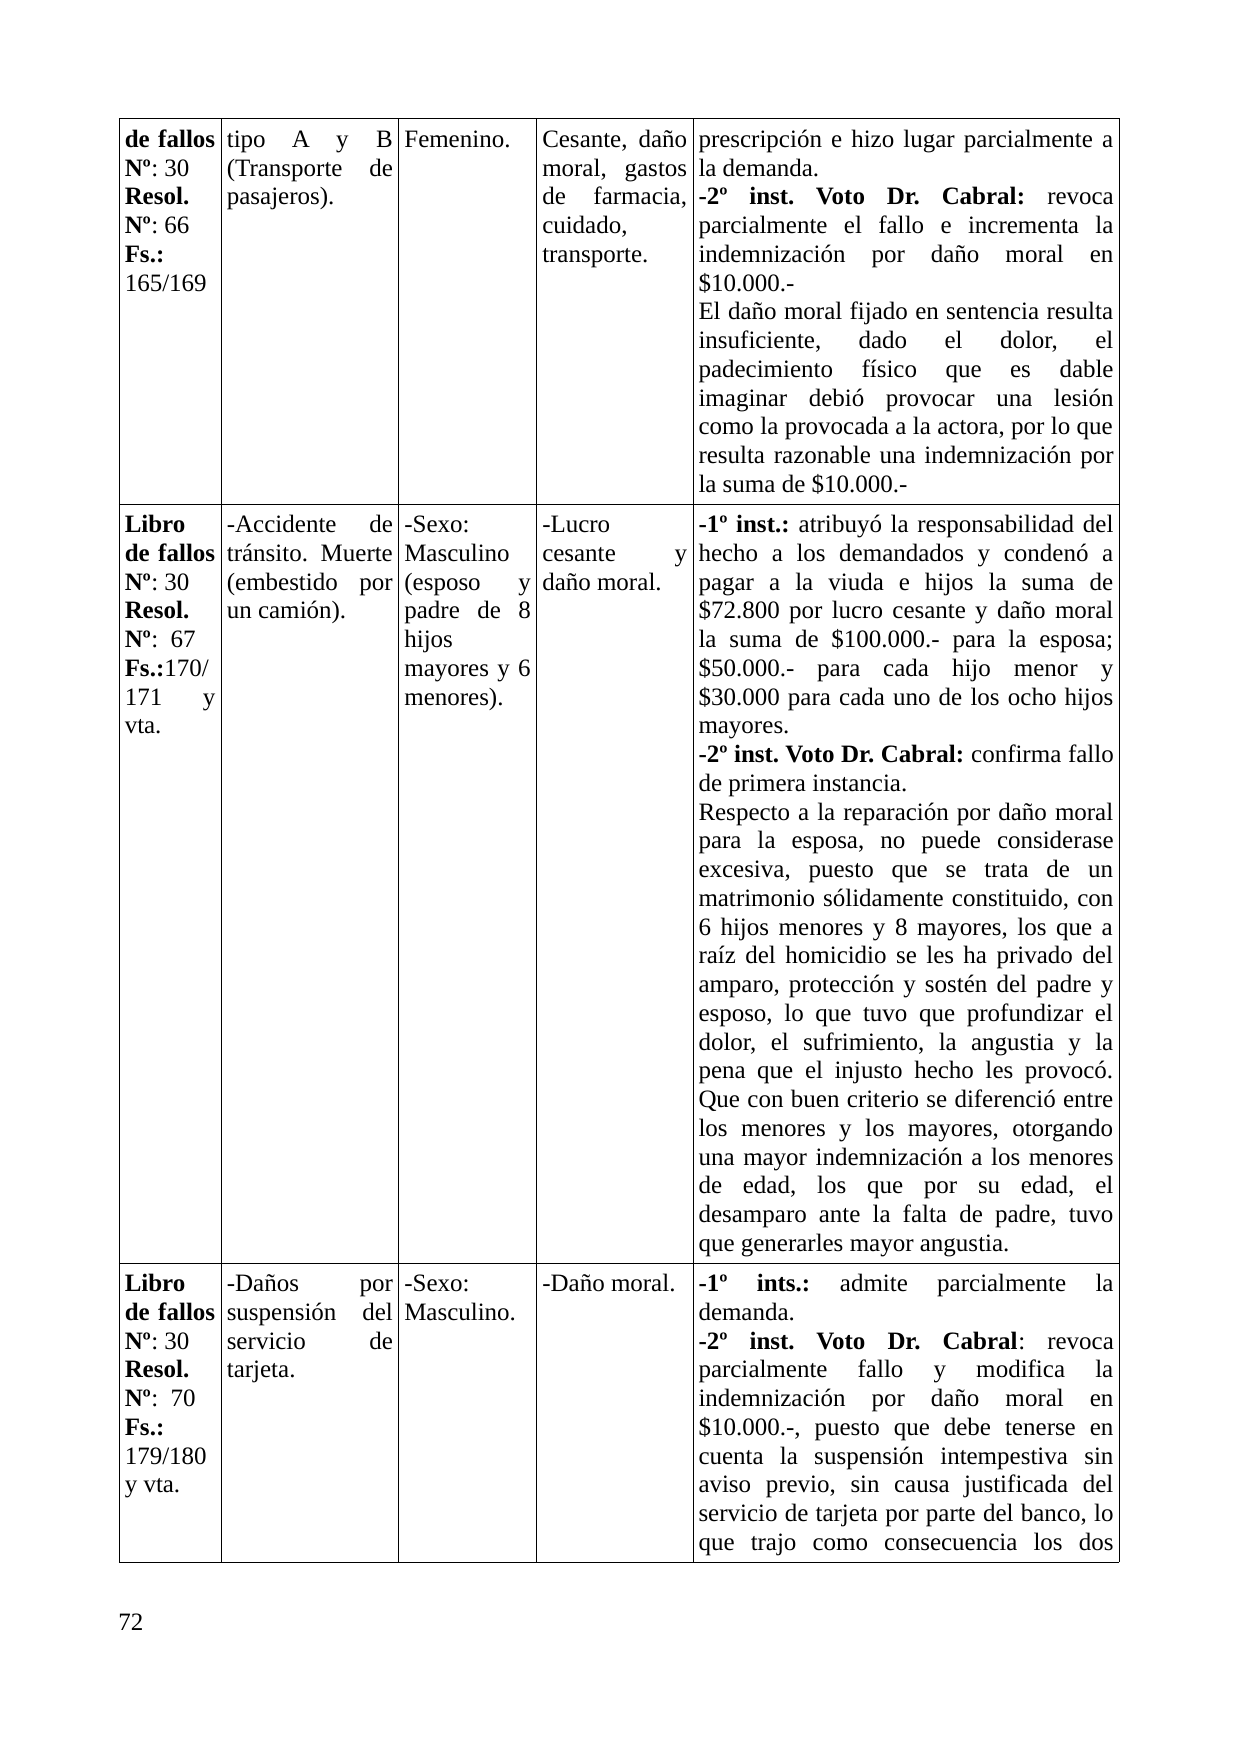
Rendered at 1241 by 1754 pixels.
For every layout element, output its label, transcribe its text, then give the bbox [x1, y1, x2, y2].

table_cell -Sexo: Masculino. [399, 1264, 536, 1562]
table_cell de fallos Nº: 30 Resol. Nº: 66 Fs.: 165/169 [120, 119, 221, 503]
table_cell -1º inst.: atribuyó la responsabilidad del hecho a los demandados y condenó a pagar a la viuda e hijos la suma de $72.800 por lucro cesante y daño moral la suma de $100.000.- para la esposa; $50.000.- para cada hijo menor y $30.000 para cada uno de los ocho hijos mayores. -2º inst. Voto Dr. Cabral: confirma fallo de primera instancia. Respecto a la reparación por daño moral para la esposa, no puede considerase excesiva, puesto que se trata de un matrimonio sólidamente constituido, con 6 hijos menores y 8 mayores, los que a raíz del homicidio se les ha privado del amparo, protección y sostén del padre y esposo, lo que tuvo que profundizar el dolor, el sufrimiento, la angustia y la pena que el injusto hecho les provocó. Que con buen criterio se diferenció entre los menores y los mayores, otorgando una mayor indemnización a los menores de edad, los que por su edad, el desamparo ante la falta de padre, tuvo que generarles mayor angustia. [694, 505, 1119, 1262]
table_cell prescripción e hizo lugar parcialmente a la demanda. -2º inst. Voto Dr. Cabral: revoca parcialmente el fallo e incrementa la indemnización por daño moral en $10.000.- El daño moral fijado en sentencia resulta insuficiente, dado el dolor, el padecimiento físico que es dable imaginar debió provocar una lesión como la provocada a la actora, por lo que resulta razonable una indemnización por la suma de $10.000.- [694, 119, 1119, 503]
table_cell -Daños por suspensión del servicio de tarjeta. [222, 1264, 398, 1562]
table_cell -Accidente de tránsito. Muerte (embestido por un camión). [222, 505, 398, 1262]
table_cell -Sexo: Masculino (esposo y padre de 8 hijos mayores y 6 menores). [399, 505, 536, 1262]
table_cell Femenino. [399, 119, 536, 503]
table_cell Cesante, daño moral, gastos de farmacia, cuidado, transporte. [537, 119, 693, 503]
table_cell -Daño moral. [537, 1264, 693, 1562]
table_cell tipo A y B (Transporte de pasajeros). [222, 119, 398, 503]
table_cell -1º ints.: admite parcialmente la demanda. -2º inst. Voto Dr. Cabral: revoca parcialmente fallo y modifica la indemnización por daño moral en $10.000.-, puesto que debe tenerse en cuenta la suspensión intempestiva sin aviso previo, sin causa justificada del servicio de tarjeta por parte del banco, lo que trajo como consecuencia los dos [694, 1264, 1119, 1562]
table_cell Libro de fallos Nº: 30 Resol. Nº: 67 Fs.:170/171 y vta. [120, 505, 221, 1262]
table_cell Libro de fallos Nº: 30 Resol. Nº: 70 Fs.: 179/180 y vta. [120, 1264, 221, 1562]
table_cell -Lucro cesante y daño moral. [537, 505, 693, 1262]
